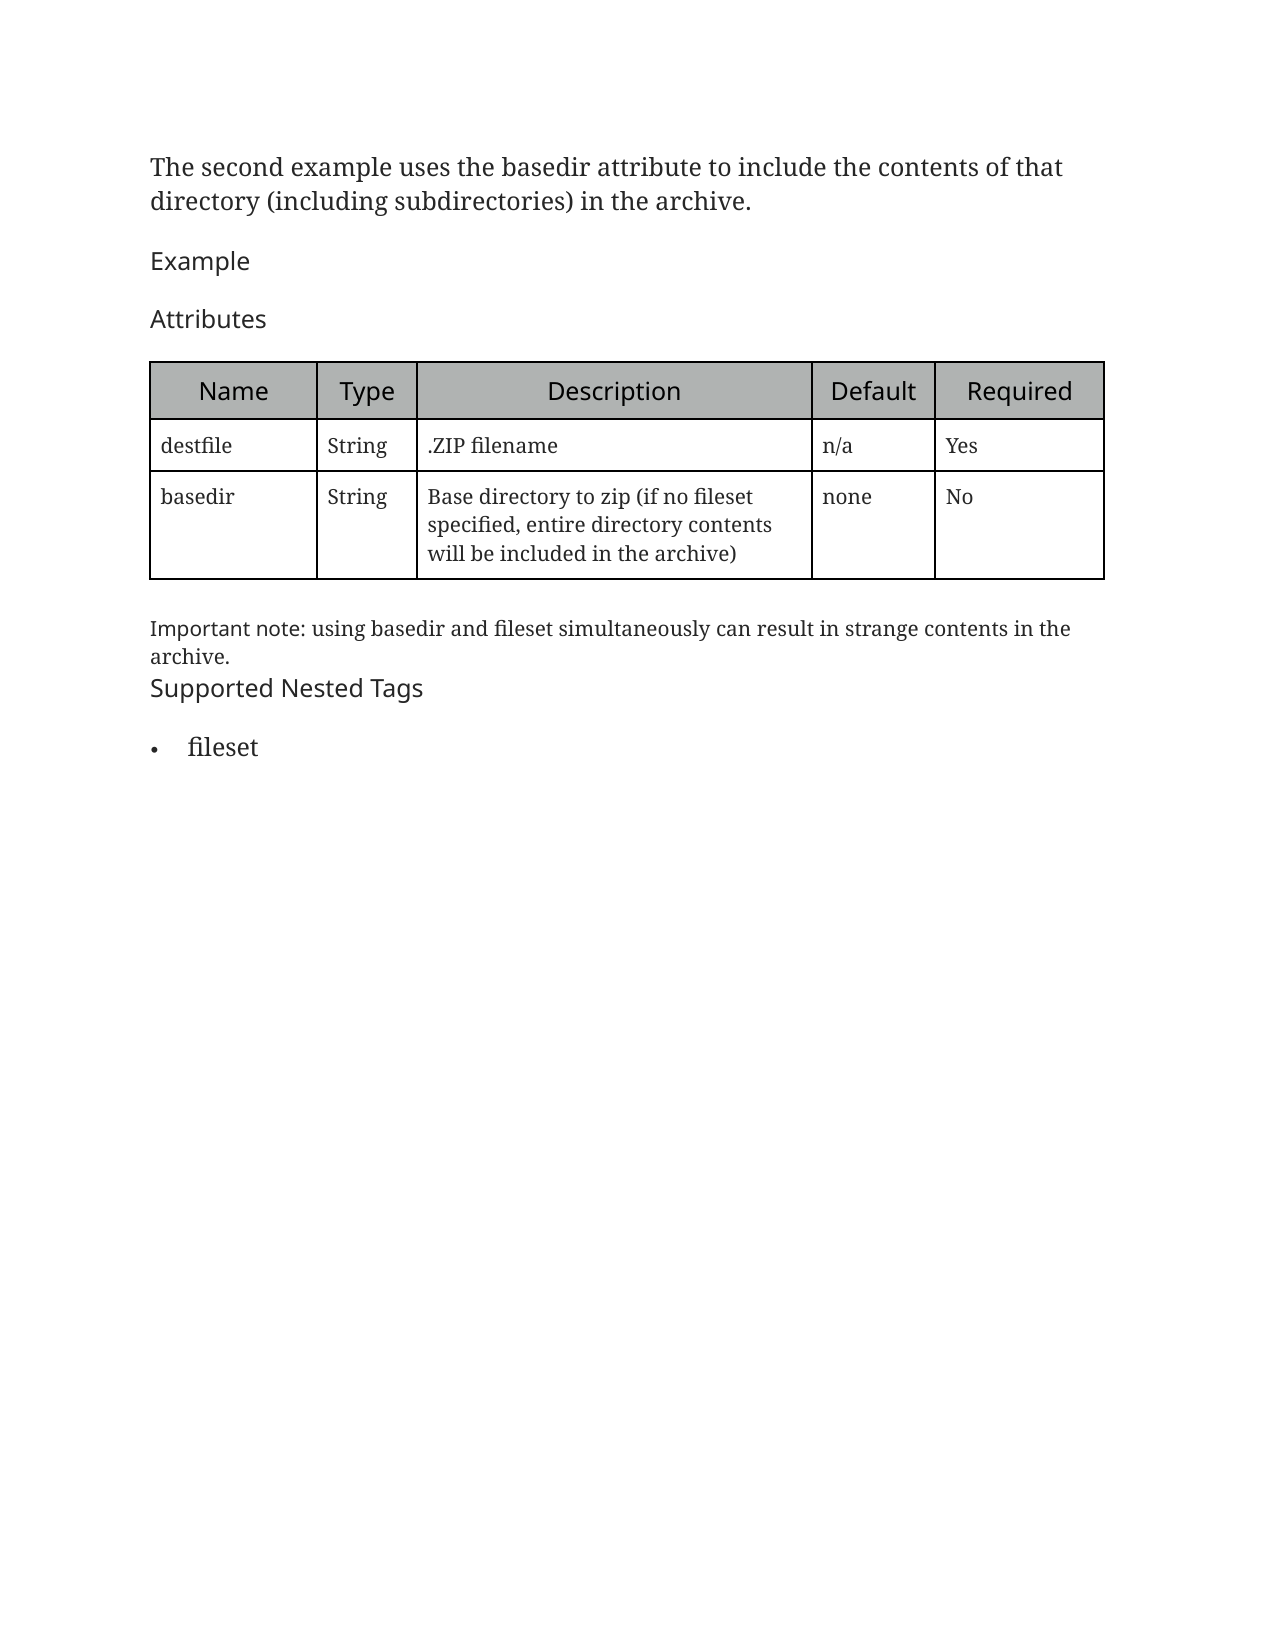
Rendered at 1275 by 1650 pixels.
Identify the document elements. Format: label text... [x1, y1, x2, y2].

table_header Name [151, 363, 316, 418]
table_header Default [813, 363, 934, 418]
table_cell .ZIP filename [418, 420, 811, 469]
text Important note: using basedir and fileset simultaneously can result in strange contents in the archive. [150, 614, 1125, 671]
table_cell Base directory to zip (if no fileset specified, entire directory contents will be included in the archive) [418, 472, 811, 578]
table_cell basedir [151, 472, 316, 578]
table_cell String [318, 420, 416, 469]
text The second example uses the basedir attribute to include the contents of that directory (including subdirectories) in the archive. [150, 150, 1125, 218]
list fileset [150, 730, 1125, 764]
text Example [150, 243, 1125, 277]
table_cell No [936, 472, 1103, 578]
table_cell String [318, 472, 416, 578]
table_header Description [418, 363, 811, 418]
table_cell destfile [151, 420, 316, 469]
text Attributes [150, 302, 1125, 336]
table_header Required [936, 363, 1103, 418]
table_cell n/a [813, 420, 934, 469]
text Supported Nested Tags [150, 671, 1125, 705]
table_cell Yes [936, 420, 1103, 469]
table_cell none [813, 472, 934, 578]
table_header Type [318, 363, 416, 418]
